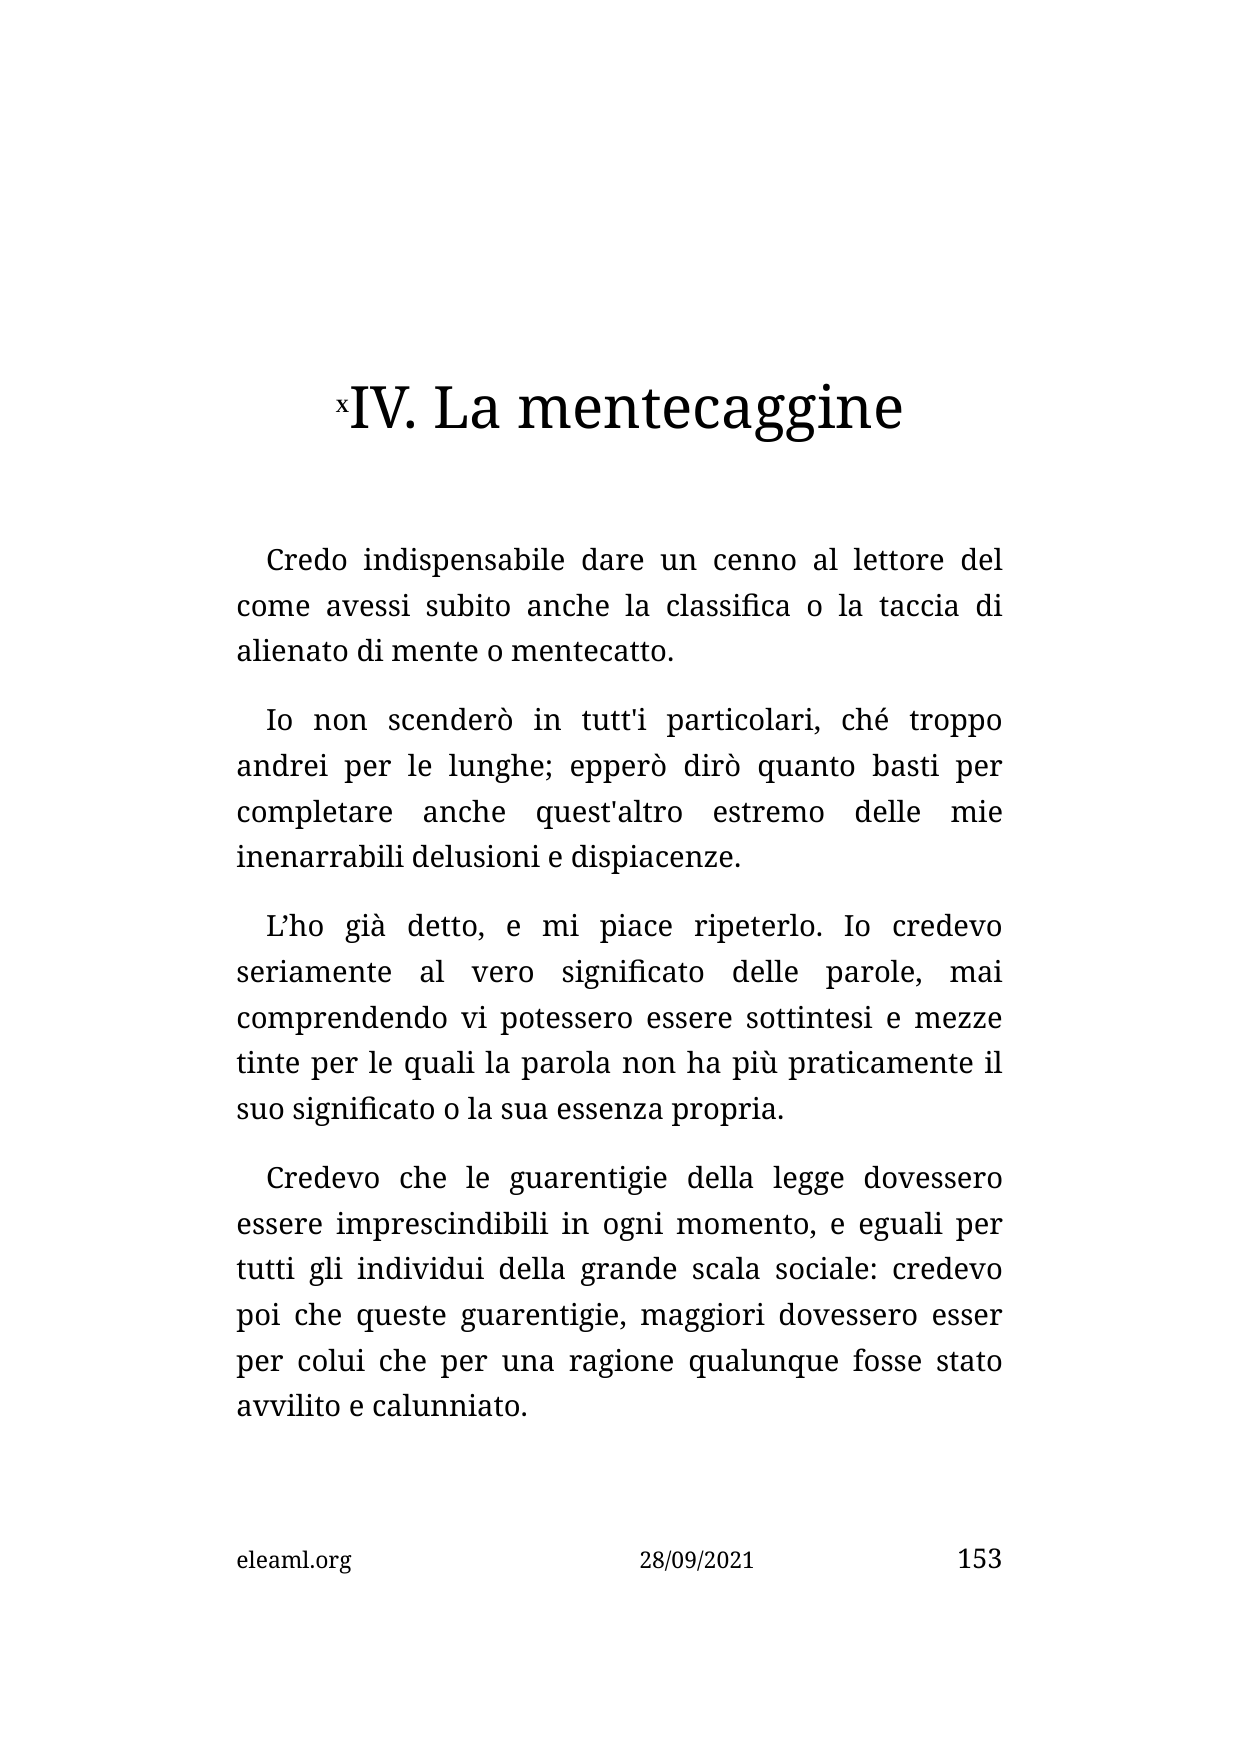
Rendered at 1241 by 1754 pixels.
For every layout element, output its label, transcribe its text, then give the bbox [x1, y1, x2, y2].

text L’ho già detto, e mi piace ripeterlo. Io credevo seriamente al vero significato delle parole, mai comprendendo vi potessero essere sottintesi e mezze tinte per le quali la parola non ha più praticamente il suo significato o la sua essenza propria. [236, 906, 1004, 1128]
text Credo indispensabile dare un cenno al lettore del come avessi subito anche la classifica o la taccia di alienato di mente o mentecatto. [236, 539, 1004, 670]
text Credevo che le guarentigie della legge dovessero essere imprescindibili in ogni momento, e eguali per tutti gli individui della grande scala sociale: credevo poi che queste guarentigie, maggiori dovessero esser per colui che per una ragione qualunque fosse stato avvilito e calunniato. [236, 1157, 1004, 1425]
subtitle XIV. La mentecaggine [236, 366, 1004, 446]
text Io non scenderò in tutt'i particolari, ché troppo andrei per le lunghe; epperò dirò quanto basti per completare anche quest'altro estremo delle mie inenarrabili delusioni e dispiacenze. [236, 700, 1004, 876]
